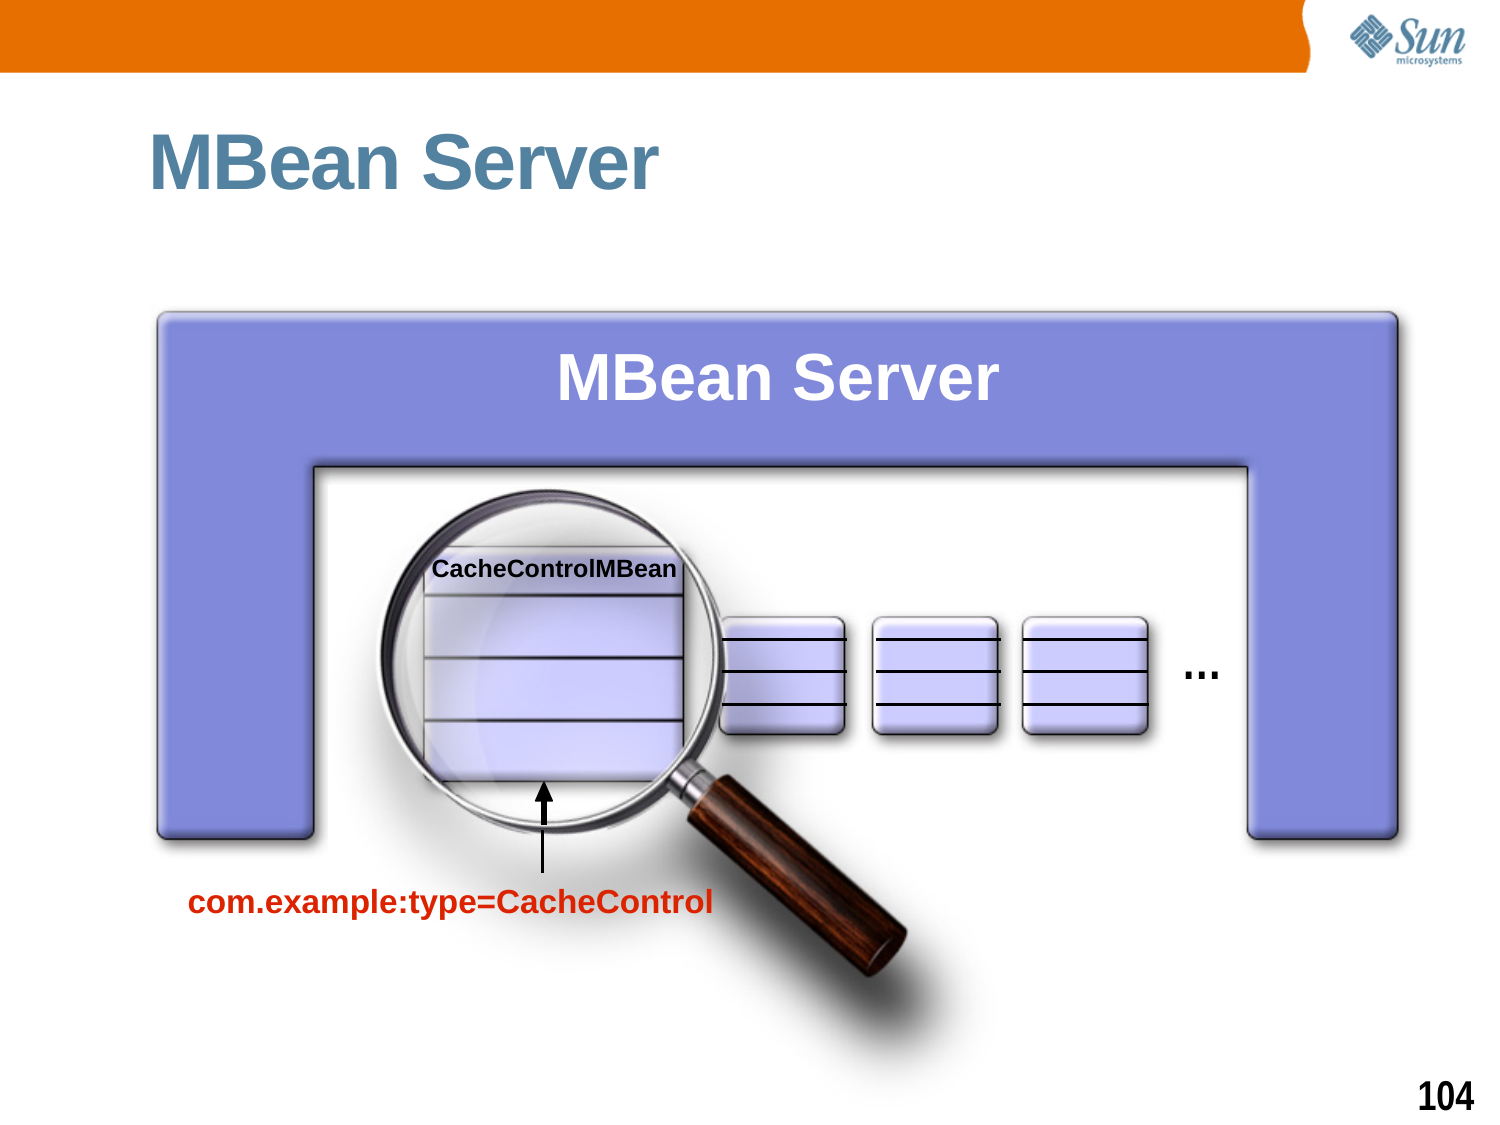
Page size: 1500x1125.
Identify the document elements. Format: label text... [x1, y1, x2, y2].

text_box CacheControlMBean [431, 558, 678, 587]
text_box com.example:type=CacheControl [187, 888, 744, 927]
text_box … [1181, 640, 1223, 698]
picture [149, 305, 1416, 1108]
text_box MBean Server [555, 349, 1001, 433]
picture [0, 0, 1500, 75]
title MBean Server [148, 125, 1500, 231]
